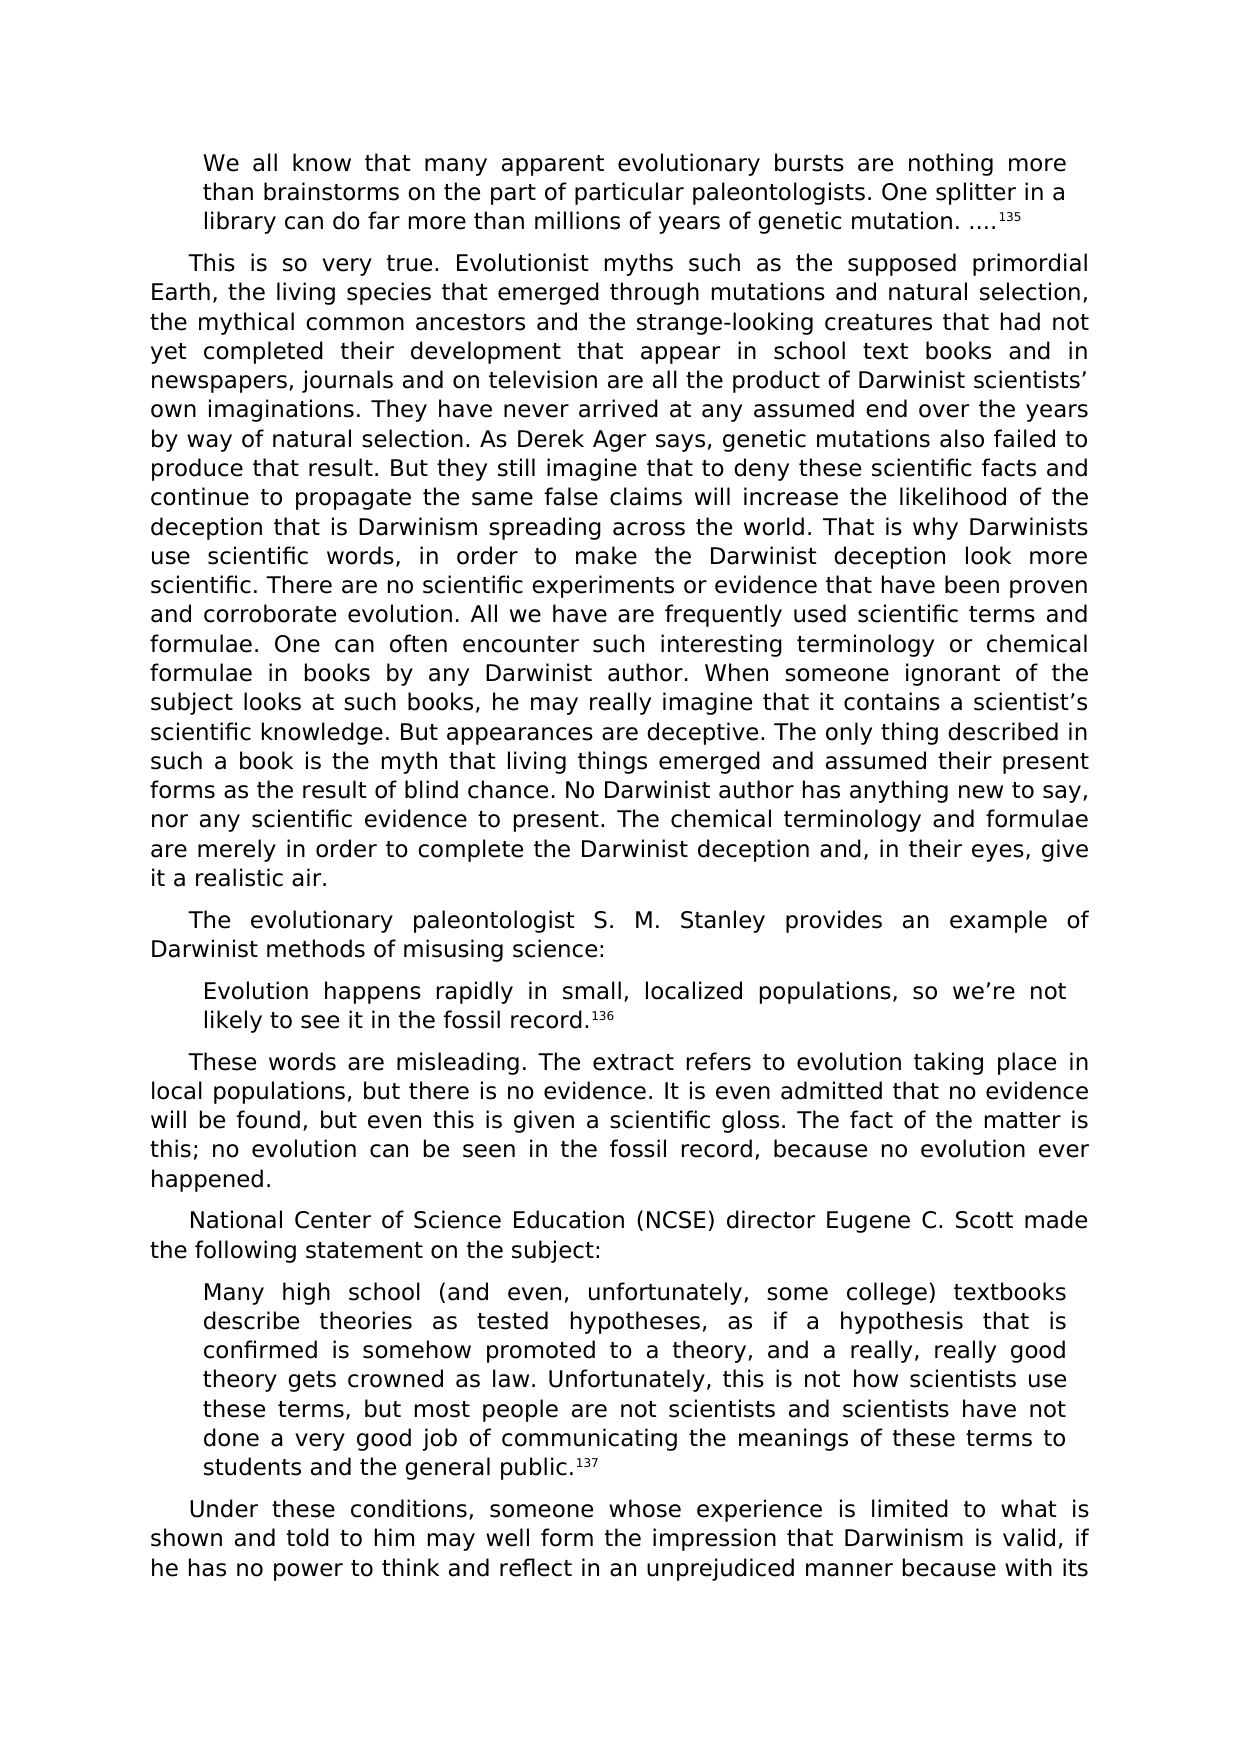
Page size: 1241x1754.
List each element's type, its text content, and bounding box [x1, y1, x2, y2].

text The evolutionary paleontologist S. M. Stanley provides an example of Darwinist methods of misusing science: [150, 907, 1090, 963]
text These words are misleading. The extract refers to evolution taking place in local populations, but there is no evidence. It is even admitted that no evidence will be found, but even this is given a scientific gloss. The fact of the matter is this; no evolution can be seen in the fossil record, because no evolution ever happened. [150, 1049, 1090, 1193]
text We all know that many apparent evolutionary bursts are nothing more than brainstorms on the part of particular paleontologists. One splitter in a library can do far more than millions of years of genetic mutation. ....135 [203, 150, 1068, 235]
text Many high school (and even, unfortunately, some college) textbooks describe theories as tested hypotheses, as if a hypothesis that is confirmed is somehow promoted to a theory, and a really, really good theory gets crowned as law. Unfortunately, this is not how scientists use these terms, but most people are not scientists and scientists have not done a very good job of communicating the meanings of these terms to students and the general public.137 [203, 1279, 1068, 1481]
text National Center of Science Education (NCSE) director Eugene C. Scott made the following statement on the subject: [150, 1208, 1090, 1264]
text Evolution happens rapidly in small, localized populations, so we’re not likely to see it in the fossil record.136 [203, 978, 1068, 1034]
text This is so very true. Evolutionist myths such as the supposed primordial Earth, the living species that emerged through mutations and natural selection, the mythical common ancestors and the strange-looking creatures that had not yet completed their development that appear in school text books and in newspapers, journals and on television are all the product of Darwinist scientists’ own imaginations. They have never arrived at any assumed end over the years by way of natural selection. As Derek Ager says, genetic mutations also failed to produce that result. But they still imagine that to deny these scientific facts and continue to propagate the same false claims will increase the likelihood of the deception that is Darwinism spreading across the world. That is why Darwinists use scientific words, in order to make the Darwinist deception look more scientific. There are no scientific experiments or evidence that have been proven and corroborate evolution. All we have are frequently used scientific terms and formulae. One can often encounter such interesting terminology or chemical formulae in books by any Darwinist author. When someone ignorant of the subject looks at such books, he may really imagine that it contains a scientist’s scientific knowledge. But appearances are deceptive. The only thing described in such a book is the myth that living things emerged and assumed their present forms as the result of blind chance. No Darwinist author has anything new to say, nor any scientific evidence to present. The chemical terminology and formulae are merely in order to complete the Darwinist deception and, in their eyes, give it a realistic air. [150, 250, 1090, 892]
text Under these conditions, someone whose experience is limited to what is shown and told to him may well form the impression that Darwinism is valid, if he has no power to think and reflect in an unprejudiced manner because with its [150, 1496, 1090, 1581]
